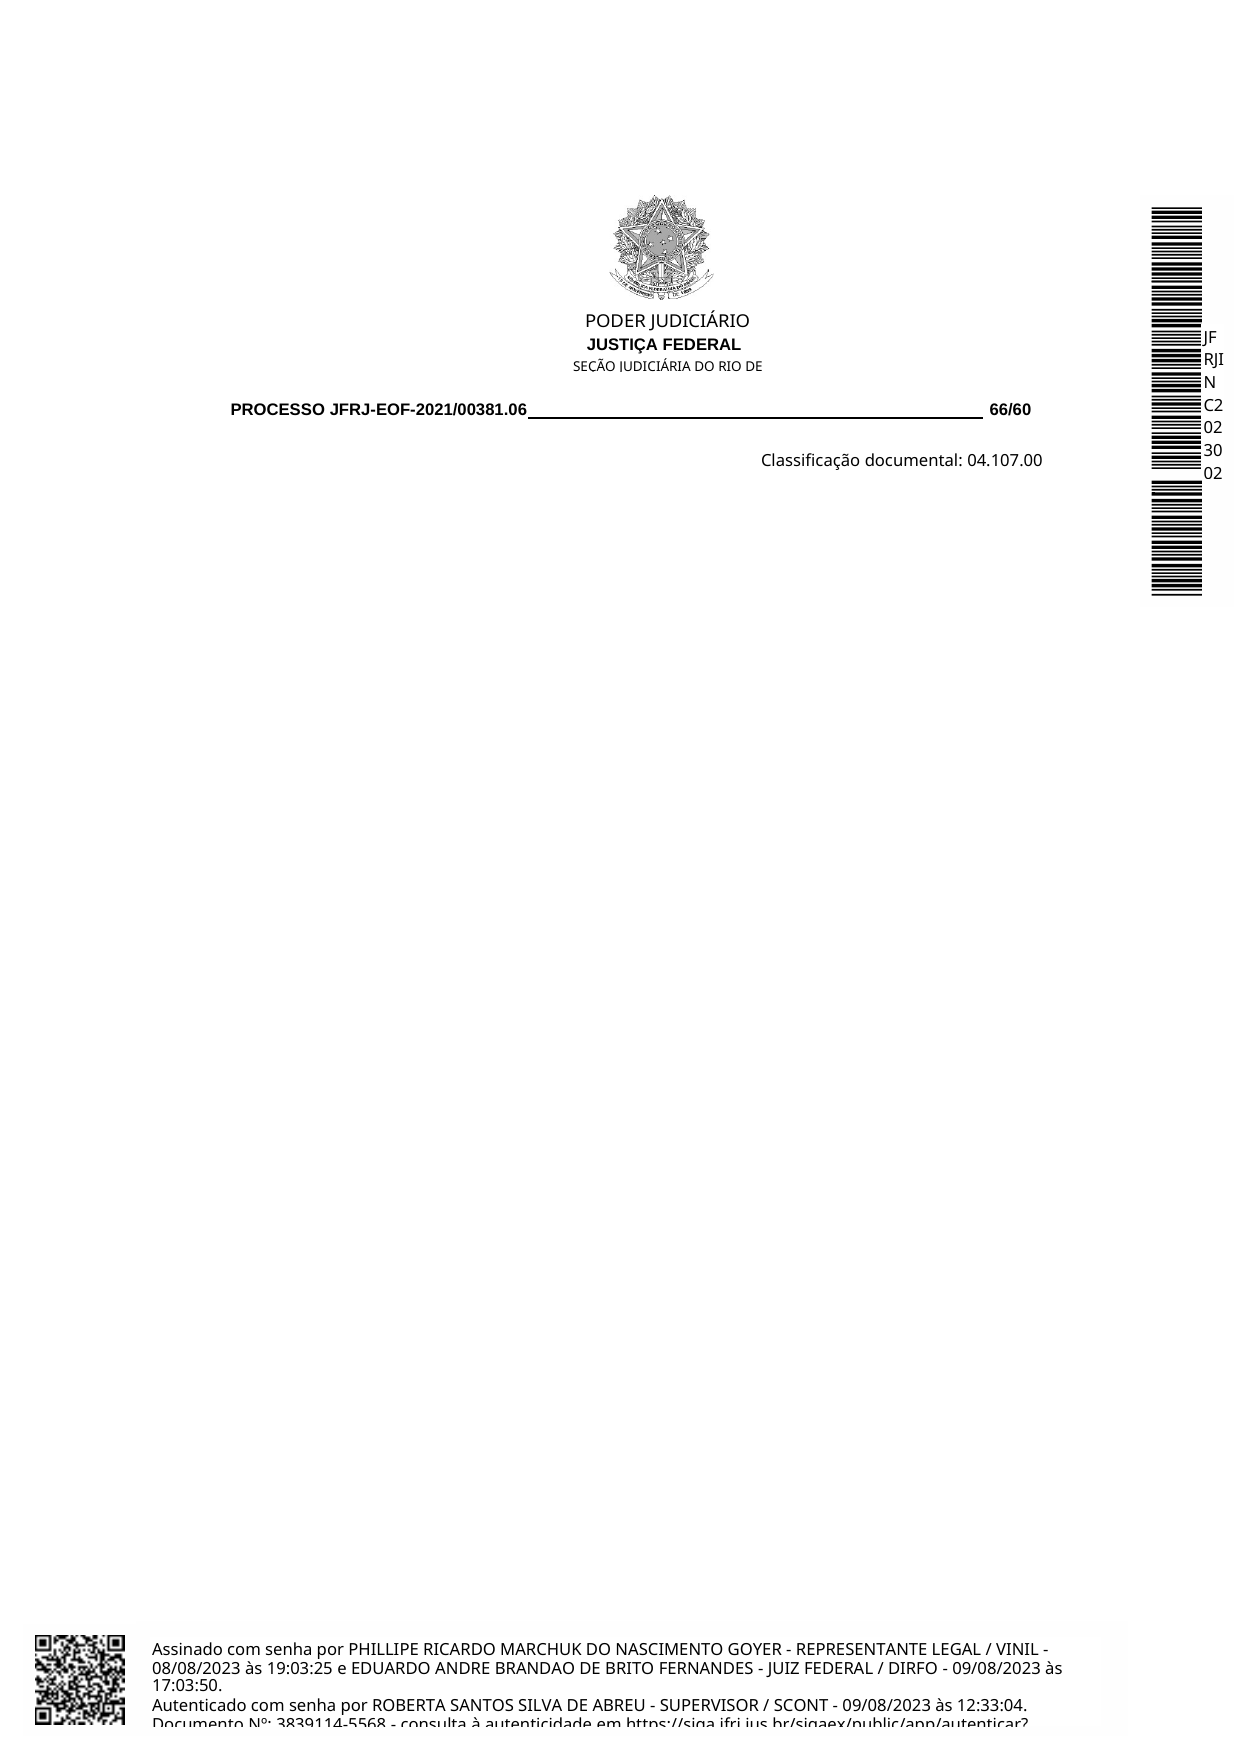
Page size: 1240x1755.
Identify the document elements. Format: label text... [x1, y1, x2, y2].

text Classificação documental: 04.107.00 [761, 448, 1140, 471]
text JFRJINC202300236 [1203, 325, 1224, 479]
